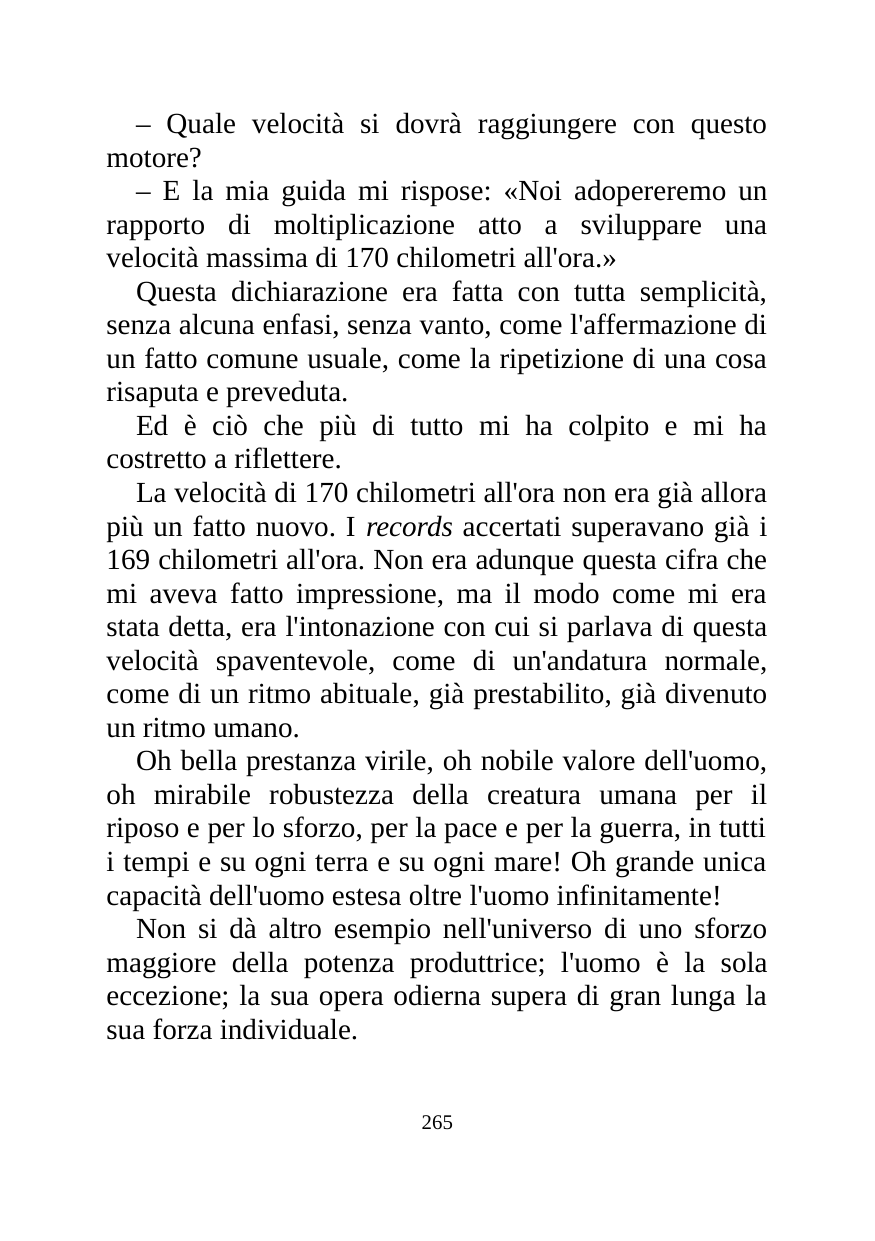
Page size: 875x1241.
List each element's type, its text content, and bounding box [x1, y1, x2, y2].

text Ed è ciò che più di tutto mi ha colpito e mi ha costretto a riflettere. [106, 408, 768, 475]
text Questa dichiarazione era fatta con tutta semplicità, senza alcuna enfasi, senza vanto, come l'affermazione di un fatto comune usuale, come la ripetizione di una cosa risaputa e preveduta. [106, 274, 768, 408]
text Oh bella prestanza virile, oh nobile valore dell'uomo, oh mirabile robustezza della creatura umana per il riposo e per lo sforzo, per la pace e per la guerra, in tutti i tempi e su ogni terra e su ogni mare! Oh grande unica capacità dell'uomo estesa oltre l'uomo infinitamente! [106, 743, 768, 911]
text La velocità di 170 chilometri all'ora non era già allora più un fatto nuovo. I records accertati superavano già i 169 chilometri all'ora. Non era adunque questa cifra che mi aveva fatto impressione, ma il modo come mi era stata detta, era l'intonazione con cui si parlava di questa velocità spaventevole, come di un'andatura normale, come di un ritmo abituale, già prestabilito, già divenuto un ritmo umano. [106, 475, 768, 743]
text – E la mia guida mi rispose: «Noi adopereremo un rapporto di moltiplicazione atto a sviluppare una velocità massima di 170 chilometri all'ora.» [106, 173, 768, 274]
text – Quale velocità si dovrà raggiungere con questo motore? [106, 106, 768, 173]
text Non si dà altro esempio nell'universo di uno sforzo maggiore della potenza produttrice; l'uomo è la sola eccezione; la sua opera odierna supera di gran lunga la sua forza individuale. [106, 911, 768, 1045]
